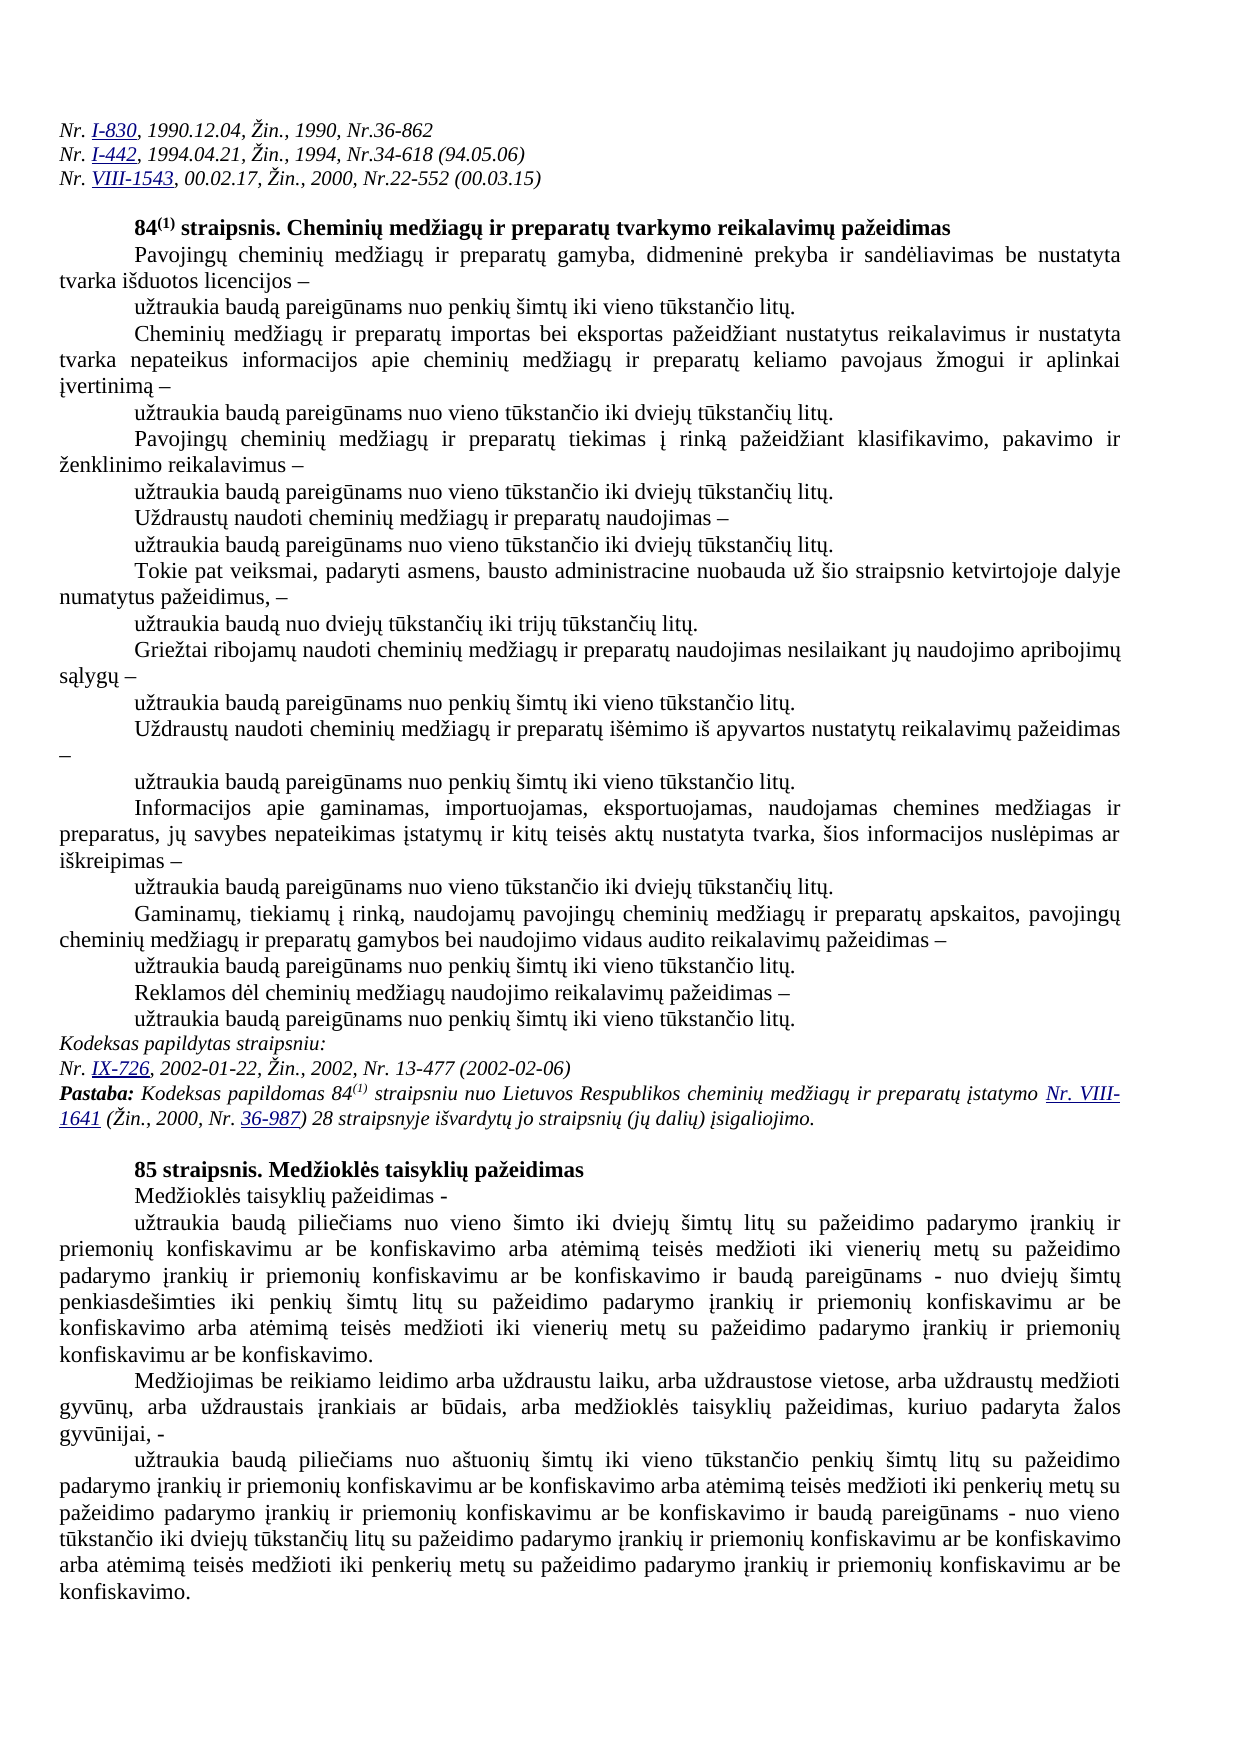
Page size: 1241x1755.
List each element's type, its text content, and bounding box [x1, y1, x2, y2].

text užtraukia baudą pareigūnams nuo vieno tūkstančio iki dviejų tūkstančių litų. [59, 873, 1122, 899]
text Nr. VIII-1543, 00.02.17, Žin., 2000, Nr.22-552 (00.03.15) [59, 166, 1122, 190]
text Medžioklės taisyklių pažeidimas - [59, 1183, 1122, 1209]
text užtraukia baudą piliečiams nuo vieno šimto iki dviejų šimtų litų su pažeidimo padarymo įrankių ir priemonių konfiskavimu ar be konfiskavimo arba atėmimą teisės medžioti iki vienerių metų su pažeidimo padarymo įrankių ir priemonių konfiskavimu ar be konfiskavimo ir baudą pareigūnams - nuo dviejų šimtų penkiasdešimties iki penkių šimtų litų su pažeidimo padarymo įrankių ir priemonių konfiskavimu ar be konfiskavimo arba atėmimą teisės medžioti iki vienerių metų su pažeidimo padarymo įrankių ir priemonių konfiskavimu ar be konfiskavimo. [59, 1209, 1122, 1367]
text Pavojingų cheminių medžiagų ir preparatų gamyba, didmeninė prekyba ir sandėliavimas be nustatyta tvarka išduotos licencijos – [59, 241, 1122, 293]
text Nr. I-442, 1994.04.21, Žin., 1994, Nr.34-618 (94.05.06) [59, 142, 1122, 166]
text Nr. I-830, 1990.12.04, Žin., 1990, Nr.36-862 [59, 118, 1122, 142]
text užtraukia baudą pareigūnams nuo vieno tūkstančio iki dviejų tūkstančių litų. [59, 399, 1122, 425]
text užtraukia baudą piliečiams nuo aštuonių šimtų iki vieno tūkstančio penkių šimtų litų su pažeidimo padarymo įrankių ir priemonių konfiskavimu ar be konfiskavimo arba atėmimą teisės medžioti iki penkerių metų su pažeidimo padarymo įrankių ir priemonių konfiskavimu ar be konfiskavimo ir baudą pareigūnams - nuo vieno tūkstančio iki dviejų tūkstančių litų su pažeidimo padarymo įrankių ir priemonių konfiskavimu ar be konfiskavimo arba atėmimą teisės medžioti iki penkerių metų su pažeidimo padarymo įrankių ir priemonių konfiskavimu ar be konfiskavimo. [59, 1446, 1122, 1604]
text 84(1) straipsnis. Cheminių medžiagų ir preparatų tvarkymo reikalavimų pažeidimas [134, 214, 1122, 241]
text Pastaba: Kodeksas papildomas 84(1) straipsniu nuo Lietuvos Respublikos cheminių medžiagų ir preparatų įstatymo Nr. VIII-1641 (Žin., 2000, Nr. 36-987) 28 straipsnyje išvardytų jo straipsnių (jų dalių) įsigaliojimo. [59, 1079, 1122, 1130]
text užtraukia baudą pareigūnams nuo penkių šimtų iki vieno tūkstančio litų. [59, 768, 1122, 794]
text Uždraustų naudoti cheminių medžiagų ir preparatų išėmimo iš apyvartos nustatytų reikalavimų pažeidimas – [59, 715, 1122, 768]
text Reklamos dėl cheminių medžiagų naudojimo reikalavimų pažeidimas – [59, 979, 1122, 1005]
text Tokie pat veiksmai, padaryti asmens, bausto administracine nuobauda už šio straipsnio ketvirtojoje dalyje numatytus pažeidimus, – [59, 557, 1122, 610]
text Pavojingų cheminių medžiagų ir preparatų tiekimas į rinką pažeidžiant klasifikavimo, pakavimo ir ženklinimo reikalavimus – [59, 425, 1122, 478]
text Gaminamų, tiekiamų į rinką, naudojamų pavojingų cheminių medžiagų ir preparatų apskaitos, pavojingų cheminių medžiagų ir preparatų gamybos bei naudojimo vidaus audito reikalavimų pažeidimas – [59, 899, 1122, 952]
text Kodeksas papildytas straipsniu: [59, 1031, 1122, 1055]
text užtraukia baudą pareigūnams nuo penkių šimtų iki vieno tūkstančio litų. [59, 689, 1122, 715]
text užtraukia baudą pareigūnams nuo vieno tūkstančio iki dviejų tūkstančių litų. [59, 478, 1122, 504]
text užtraukia baudą pareigūnams nuo penkių šimtų iki vieno tūkstančio litų. [59, 952, 1122, 979]
text užtraukia baudą pareigūnams nuo vieno tūkstančio iki dviejų tūkstančių litų. [59, 531, 1122, 557]
text Nr. IX-726, 2002-01-22, Žin., 2002, Nr. 13-477 (2002-02-06) [59, 1055, 1122, 1079]
text užtraukia baudą pareigūnams nuo penkių šimtų iki vieno tūkstančio litų. [59, 1005, 1122, 1031]
text Cheminių medžiagų ir preparatų importas bei eksportas pažeidžiant nustatytus reikalavimus ir nustatyta tvarka nepateikus informacijos apie cheminių medžiagų ir preparatų keliamo pavojaus žmogui ir aplinkai įvertinimą – [59, 320, 1122, 399]
text Medžiojimas be reikiamo leidimo arba uždraustu laiku, arba uždraustose vietose, arba uždraustų medžioti gyvūnų, arba uždraustais įrankiais ar būdais, arba medžioklės taisyklių pažeidimas, kuriuo padaryta žalos gyvūnijai, - [59, 1367, 1122, 1446]
text užtraukia baudą pareigūnams nuo penkių šimtų iki vieno tūkstančio litų. [59, 293, 1122, 320]
text Griežtai ribojamų naudoti cheminių medžiagų ir preparatų naudojimas nesilaikant jų naudojimo apribojimų sąlygų – [59, 636, 1122, 689]
text Informacijos apie gaminamas, importuojamas, eksportuojamas, naudojamas chemines medžiagas ir preparatus, jų savybes nepateikimas įstatymų ir kitų teisės aktų nustatyta tvarka, šios informacijos nuslėpimas ar iškreipimas – [59, 794, 1122, 873]
text užtraukia baudą nuo dviejų tūkstančių iki trijų tūkstančių litų. [59, 610, 1122, 636]
text Uždraustų naudoti cheminių medžiagų ir preparatų naudojimas – [59, 504, 1122, 531]
text 85 straipsnis. Medžioklės taisyklių pažeidimas [59, 1156, 1122, 1183]
